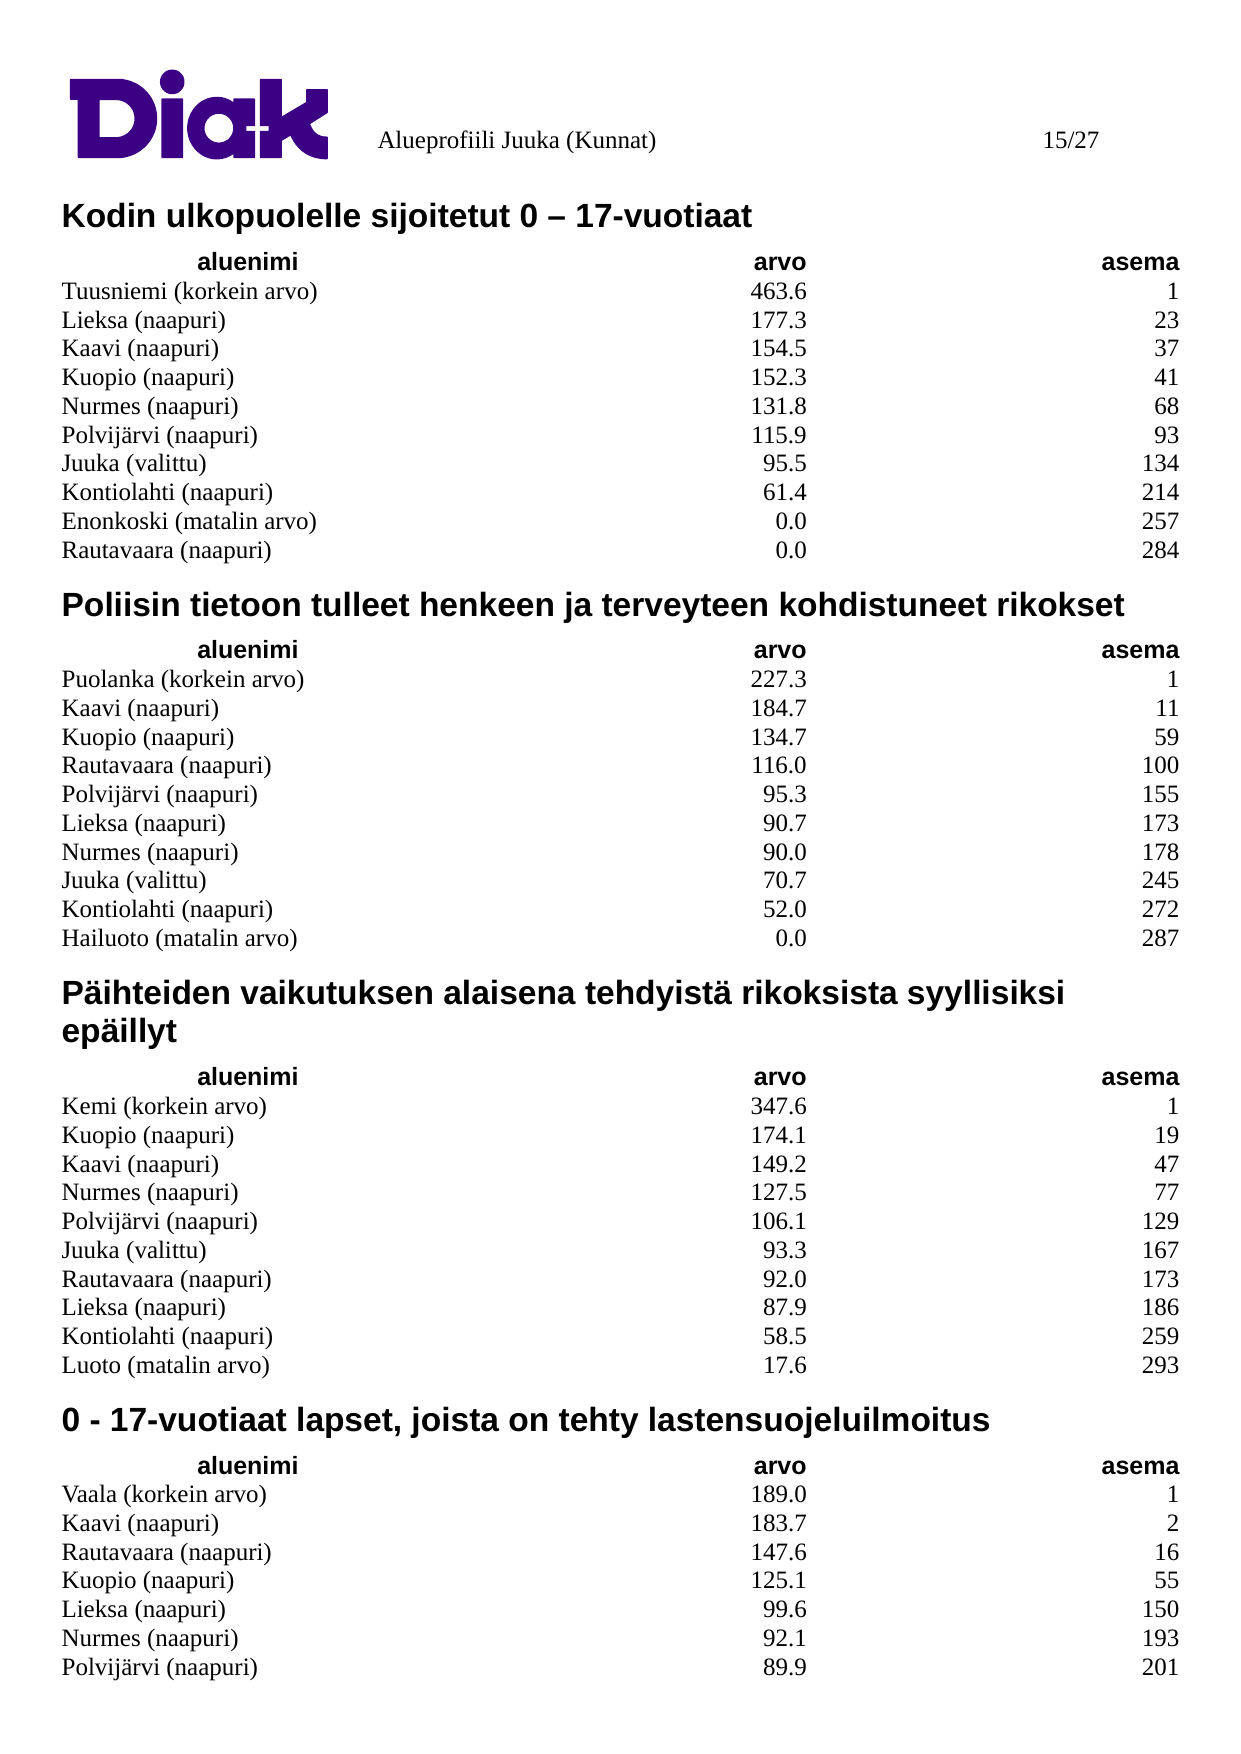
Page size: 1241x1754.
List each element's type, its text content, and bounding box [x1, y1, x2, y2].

table_cell 125.1 [434, 1566, 806, 1594]
table_cell 52.0 [434, 894, 806, 923]
table_cell Kaavi (naapuri) [61, 1149, 434, 1177]
table_cell Kemi (korkein arvo) [61, 1091, 434, 1120]
table_cell 41 [806, 362, 1179, 391]
table_cell Rautavaara (naapuri) [61, 751, 434, 779]
table_cell Nurmes (naapuri) [61, 391, 434, 420]
table_cell 0.0 [434, 535, 806, 563]
table_cell 68 [806, 391, 1179, 420]
table_header asema [806, 1451, 1179, 1479]
table_cell 347.6 [434, 1091, 806, 1120]
table_cell Kuopio (naapuri) [61, 1566, 434, 1594]
table_cell 77 [806, 1178, 1179, 1206]
table_cell 100 [806, 751, 1179, 779]
table_cell 37 [806, 334, 1179, 362]
table_cell Kuopio (naapuri) [61, 722, 434, 751]
table_cell 155 [806, 779, 1179, 808]
table_cell 70.7 [434, 866, 806, 894]
table_cell Rautavaara (naapuri) [61, 535, 434, 563]
table_cell 0.0 [434, 923, 806, 952]
subtitle Päihteiden vaikutuksen alaisena tehdyistä rikoksista syyllisiksi epäillyt [61, 973, 1179, 1050]
table_cell Luoto (matalin arvo) [61, 1350, 434, 1379]
table_cell 92.0 [434, 1264, 806, 1292]
table_cell 1 [806, 276, 1179, 305]
table_cell 284 [806, 535, 1179, 563]
table_cell 2 [806, 1508, 1179, 1537]
table_cell 245 [806, 866, 1179, 894]
table_cell Kontiolahti (naapuri) [61, 894, 434, 923]
table_cell Nurmes (naapuri) [61, 1623, 434, 1652]
table_cell 293 [806, 1350, 1179, 1379]
table_cell 99.6 [434, 1594, 806, 1623]
table_cell Vaala (korkein arvo) [61, 1479, 434, 1508]
table_cell 16 [806, 1537, 1179, 1566]
table_cell 134.7 [434, 722, 806, 751]
table_cell Nurmes (naapuri) [61, 1178, 434, 1206]
table_cell Polvijärvi (naapuri) [61, 779, 434, 808]
table_cell 189.0 [434, 1479, 806, 1508]
table_cell 167 [806, 1235, 1179, 1264]
table_header aluenimi [61, 1451, 434, 1479]
table_cell Lieksa (naapuri) [61, 1594, 434, 1623]
table_cell Polvijärvi (naapuri) [61, 420, 434, 448]
table_cell 116.0 [434, 751, 806, 779]
table_cell Kontiolahti (naapuri) [61, 477, 434, 506]
table_cell 174.1 [434, 1120, 806, 1149]
table_cell 257 [806, 506, 1179, 535]
table_cell 106.1 [434, 1206, 806, 1235]
table_cell Juuka (valittu) [61, 1235, 434, 1264]
table_cell 227.3 [434, 664, 806, 693]
table_cell 61.4 [434, 477, 806, 506]
table_cell 272 [806, 894, 1179, 923]
table_cell 152.3 [434, 362, 806, 391]
table_cell 95.5 [434, 449, 806, 477]
table_header asema [806, 1063, 1179, 1091]
table_header arvo [434, 636, 806, 664]
table_cell Hailuoto (matalin arvo) [61, 923, 434, 952]
table_cell 147.6 [434, 1537, 806, 1566]
table_header asema [806, 247, 1179, 276]
table_cell 149.2 [434, 1149, 806, 1177]
table_cell 19 [806, 1120, 1179, 1149]
table_cell 127.5 [434, 1178, 806, 1206]
table_cell Lieksa (naapuri) [61, 808, 434, 837]
table_cell 201 [806, 1652, 1179, 1681]
table_cell 463.6 [434, 276, 806, 305]
table_cell 129 [806, 1206, 1179, 1235]
table_cell 90.7 [434, 808, 806, 837]
table_cell Polvijärvi (naapuri) [61, 1652, 434, 1681]
table_cell 154.5 [434, 334, 806, 362]
table_cell 131.8 [434, 391, 806, 420]
table_cell 173 [806, 1264, 1179, 1292]
table_cell 134 [806, 449, 1179, 477]
table_cell 173 [806, 808, 1179, 837]
table_cell 287 [806, 923, 1179, 952]
table_cell Juuka (valittu) [61, 866, 434, 894]
table_cell Polvijärvi (naapuri) [61, 1206, 434, 1235]
table_cell Kontiolahti (naapuri) [61, 1321, 434, 1350]
table_cell 259 [806, 1321, 1179, 1350]
table_cell 1 [806, 664, 1179, 693]
table_cell 95.3 [434, 779, 806, 808]
table_header arvo [434, 1451, 806, 1479]
table_cell 0.0 [434, 506, 806, 535]
table_cell Rautavaara (naapuri) [61, 1537, 434, 1566]
table_cell Rautavaara (naapuri) [61, 1264, 434, 1292]
table_header asema [806, 636, 1179, 664]
table_cell Puolanka (korkein arvo) [61, 664, 434, 693]
table_header aluenimi [61, 1063, 434, 1091]
table_cell Enonkoski (matalin arvo) [61, 506, 434, 535]
table_cell 58.5 [434, 1321, 806, 1350]
table_cell Kuopio (naapuri) [61, 362, 434, 391]
table_cell 183.7 [434, 1508, 806, 1537]
table_cell 1 [806, 1091, 1179, 1120]
table_cell 89.9 [434, 1652, 806, 1681]
table_cell Tuusniemi (korkein arvo) [61, 276, 434, 305]
table_header aluenimi [61, 247, 434, 276]
table_cell Juuka (valittu) [61, 449, 434, 477]
table_header arvo [434, 247, 806, 276]
table_cell 115.9 [434, 420, 806, 448]
table_cell Kuopio (naapuri) [61, 1120, 434, 1149]
table_cell 23 [806, 305, 1179, 333]
table_cell 11 [806, 693, 1179, 722]
table_cell 92.1 [434, 1623, 806, 1652]
table_cell 17.6 [434, 1350, 806, 1379]
table_cell 184.7 [434, 693, 806, 722]
table_cell 150 [806, 1594, 1179, 1623]
table_header aluenimi [61, 636, 434, 664]
table_header arvo [434, 1063, 806, 1091]
table_cell 186 [806, 1293, 1179, 1321]
table_cell 214 [806, 477, 1179, 506]
table_cell Kaavi (naapuri) [61, 1508, 434, 1537]
table_cell 55 [806, 1566, 1179, 1594]
table_cell 59 [806, 722, 1179, 751]
table_cell 90.0 [434, 837, 806, 866]
table_cell Kaavi (naapuri) [61, 334, 434, 362]
table_cell Kaavi (naapuri) [61, 693, 434, 722]
table_cell 47 [806, 1149, 1179, 1177]
table_cell 178 [806, 837, 1179, 866]
table_cell Nurmes (naapuri) [61, 837, 434, 866]
subtitle Poliisin tietoon tulleet henkeen ja terveyteen kohdistuneet rikokset [61, 584, 1179, 623]
table_cell 1 [806, 1479, 1179, 1508]
table_cell Lieksa (naapuri) [61, 305, 434, 333]
table_cell Lieksa (naapuri) [61, 1293, 434, 1321]
table_cell 87.9 [434, 1293, 806, 1321]
table_cell 193 [806, 1623, 1179, 1652]
subtitle Kodin ulkopuolelle sijoitetut 0 – 17-vuotiaat [61, 196, 1179, 235]
table_cell 93 [806, 420, 1179, 448]
subtitle 0 - 17-vuotiaat lapset, joista on tehty lastensuojeluilmoitus [61, 1399, 1179, 1438]
table_cell 93.3 [434, 1235, 806, 1264]
table_cell 177.3 [434, 305, 806, 333]
